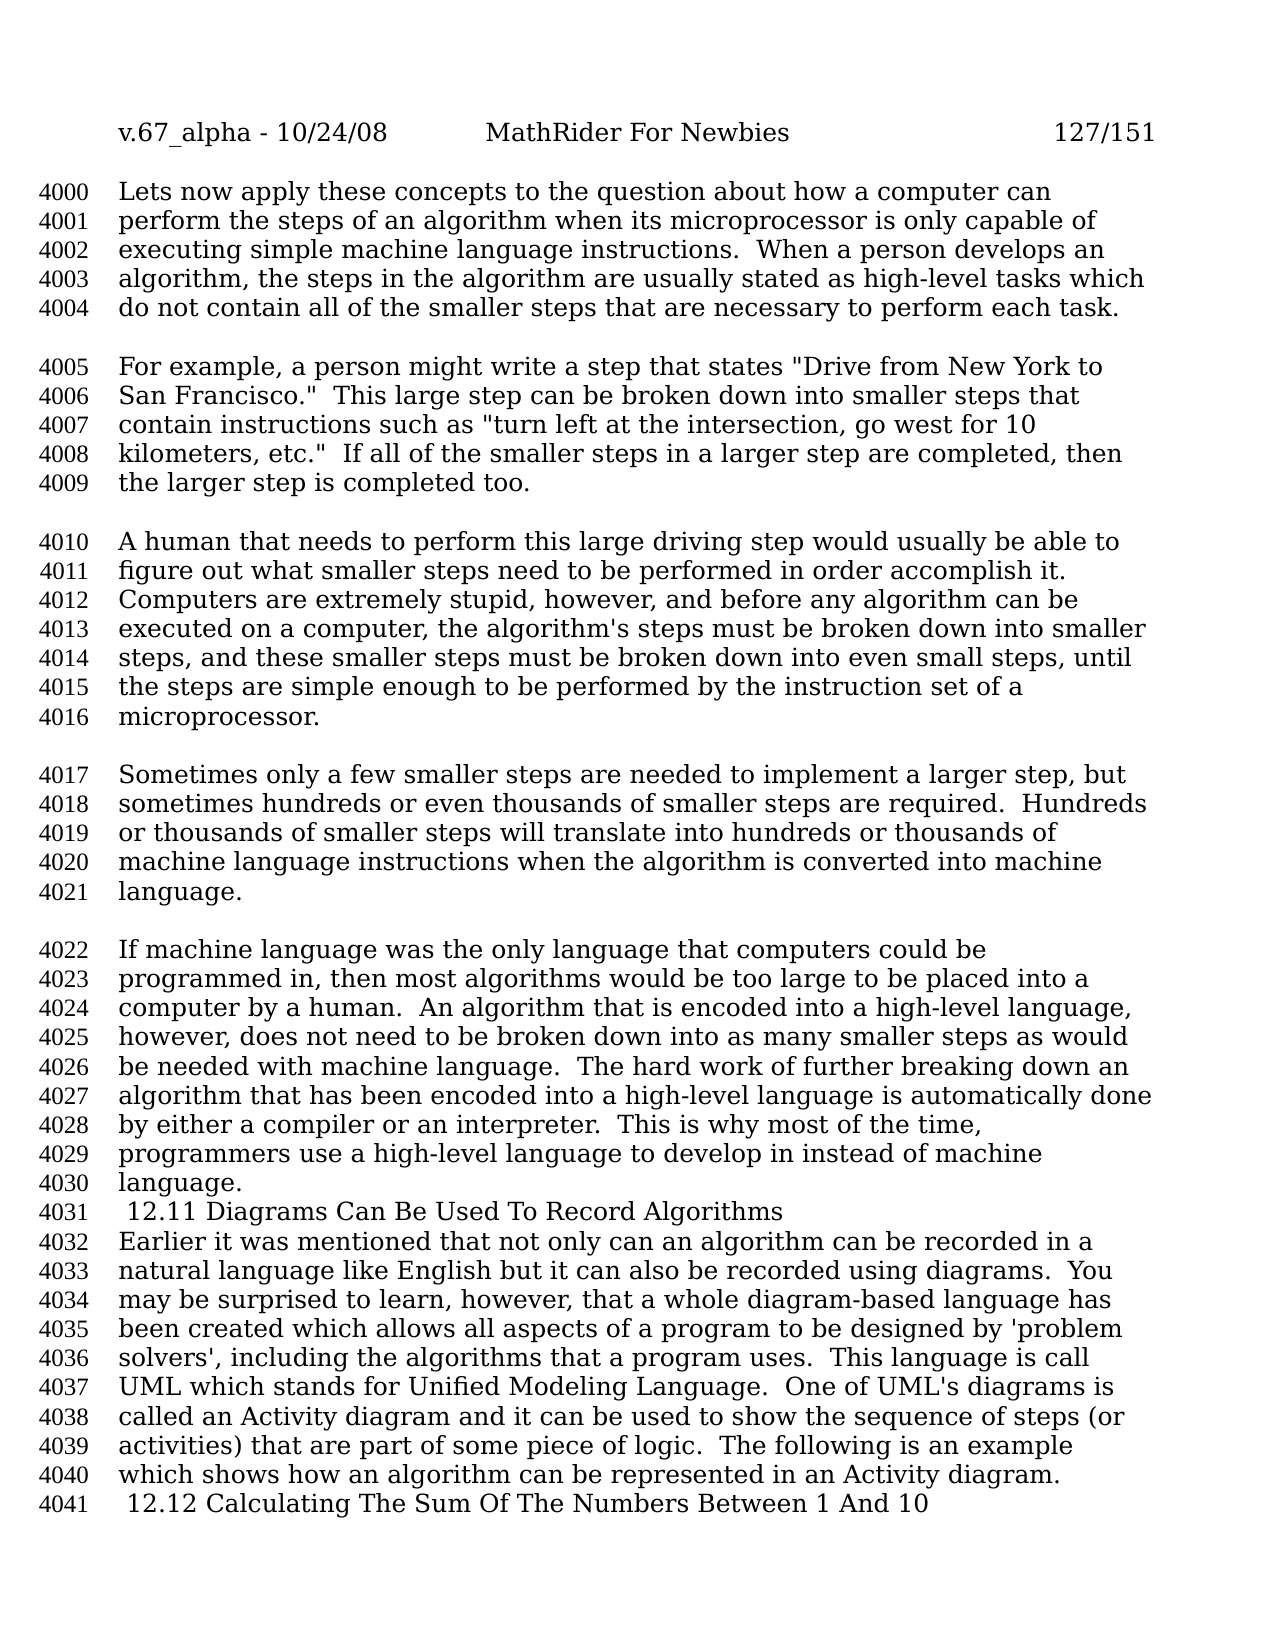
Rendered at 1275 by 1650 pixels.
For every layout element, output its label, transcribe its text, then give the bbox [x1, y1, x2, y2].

text Sometimes only a few smaller steps are needed to implement a larger step, but sometimes hundreds or even thousands of smaller steps are required. Hundreds or thousands of smaller steps will translate into hundreds or thousands of machine language instructions when the algorithm is converted into machine language. [118, 760, 1157, 906]
text 12.12 Calculating The Sum Of The Numbers Between 1 And 10 [118, 1489, 1157, 1518]
text A human that needs to perform this large driving step would usually be able to figure out what smaller steps need to be performed in order accomplish it. Computers are extremely stupid, however, and before any algorithm can be executed on a computer, the algorithm's steps must be broken down into smaller steps, and these smaller steps must be broken down into even small steps, until the steps are simple enough to be performed by the instruction set of a microprocessor. [118, 527, 1157, 731]
text For example, a person might write a step that states "Drive from New York to San Francisco." This large step can be broken down into smaller steps that contain instructions such as "turn left at the intersection, go west for 10 kilometers, etc." If all of the smaller steps in a larger step are completed, then the larger step is completed too. [118, 352, 1157, 498]
text If machine language was the only language that computers could be programmed in, then most algorithms would be too large to be placed into a computer by a human. An algorithm that is encoded into a high-level language, however, does not need to be broken down into as many smaller steps as would be needed with machine language. The hard work of further breaking down an algorithm that has been encoded into a high-level language is automatically done by either a compiler or an interpreter. This is why most of the time, programmers use a high-level language to develop in instead of machine language. [118, 935, 1157, 1198]
text 12.11 Diagrams Can Be Used To Record Algorithms [118, 1198, 1157, 1227]
text Lets now apply these concepts to the question about how a computer can perform the steps of an algorithm when its microprocessor is only capable of executing simple machine language instructions. When a person develops an algorithm, the steps in the algorithm are usually stated as high-level tasks which do not contain all of the smaller steps that are necessary to perform each task. [118, 177, 1157, 323]
text Earlier it was mentioned that not only can an algorithm can be recorded in a natural language like English but it can also be recorded using diagrams. You may be surprised to learn, however, that a whole diagram-based language has been created which allows all aspects of a program to be designed by 'problem solvers', including the algorithms that a program uses. This language is call UML which stands for Unified Modeling Language. One of UML's diagrams is called an Activity diagram and it can be used to show the sequence of steps (or activities) that are part of some piece of logic. The following is an example which shows how an algorithm can be represented in an Activity diagram. [118, 1227, 1157, 1489]
